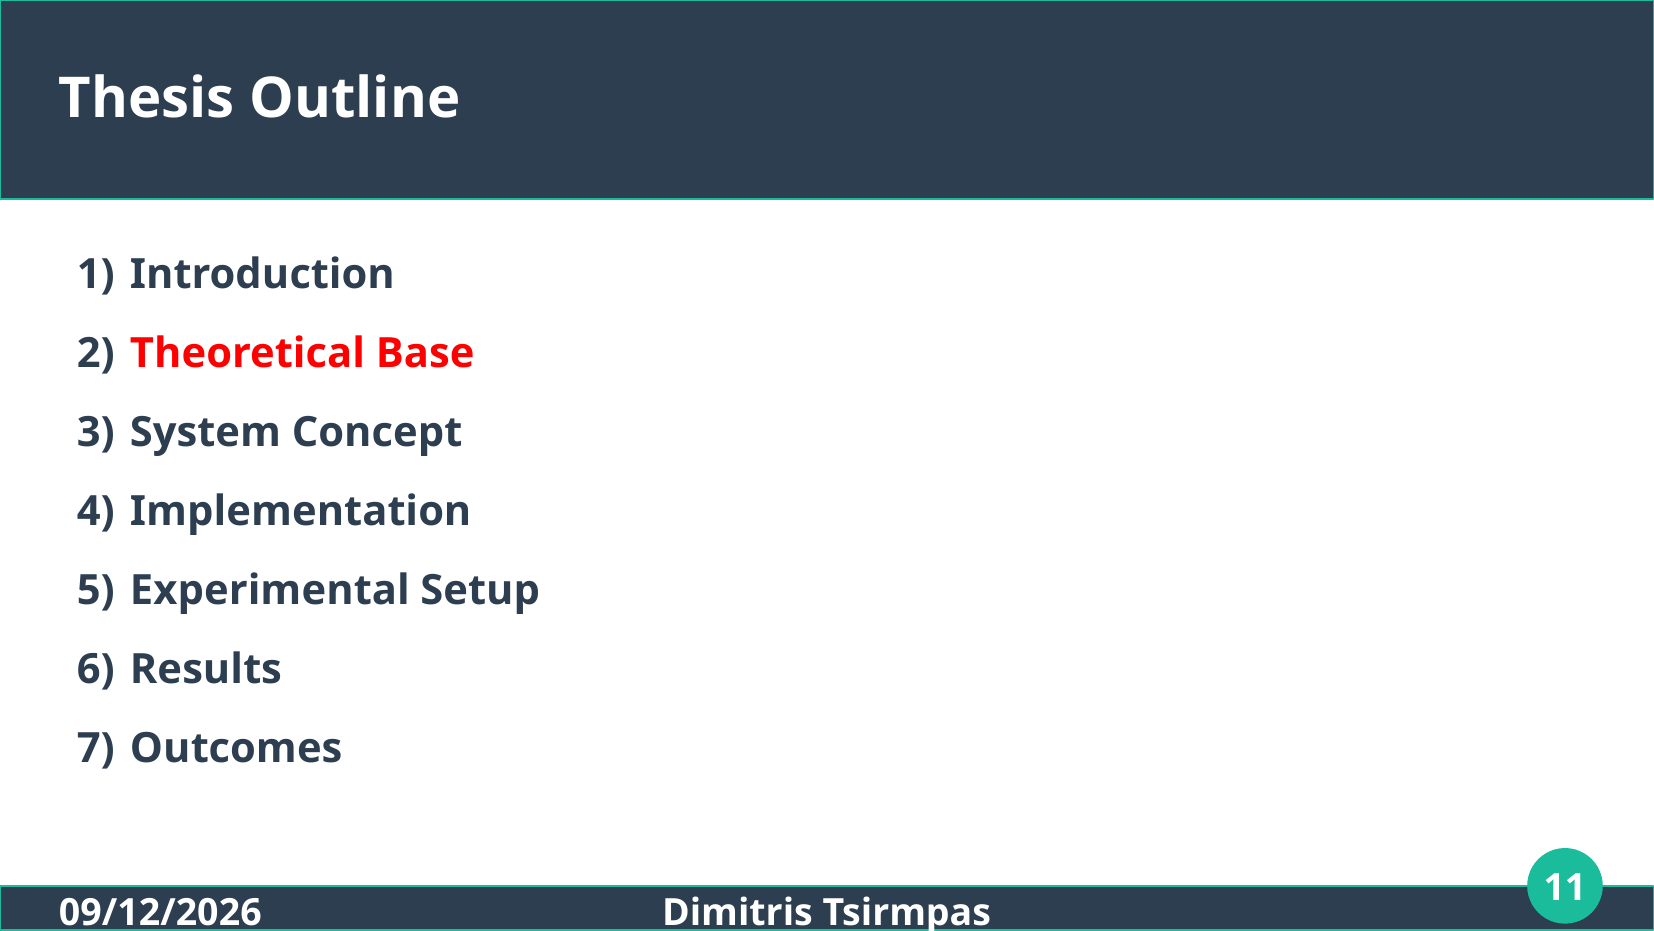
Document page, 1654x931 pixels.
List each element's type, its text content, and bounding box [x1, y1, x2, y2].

title Thesis Outline [59, 37, 1595, 155]
list Introduction Theoretical Base System Concept Implementation Experimental Setup Results Outcomes [59, 243, 1595, 864]
